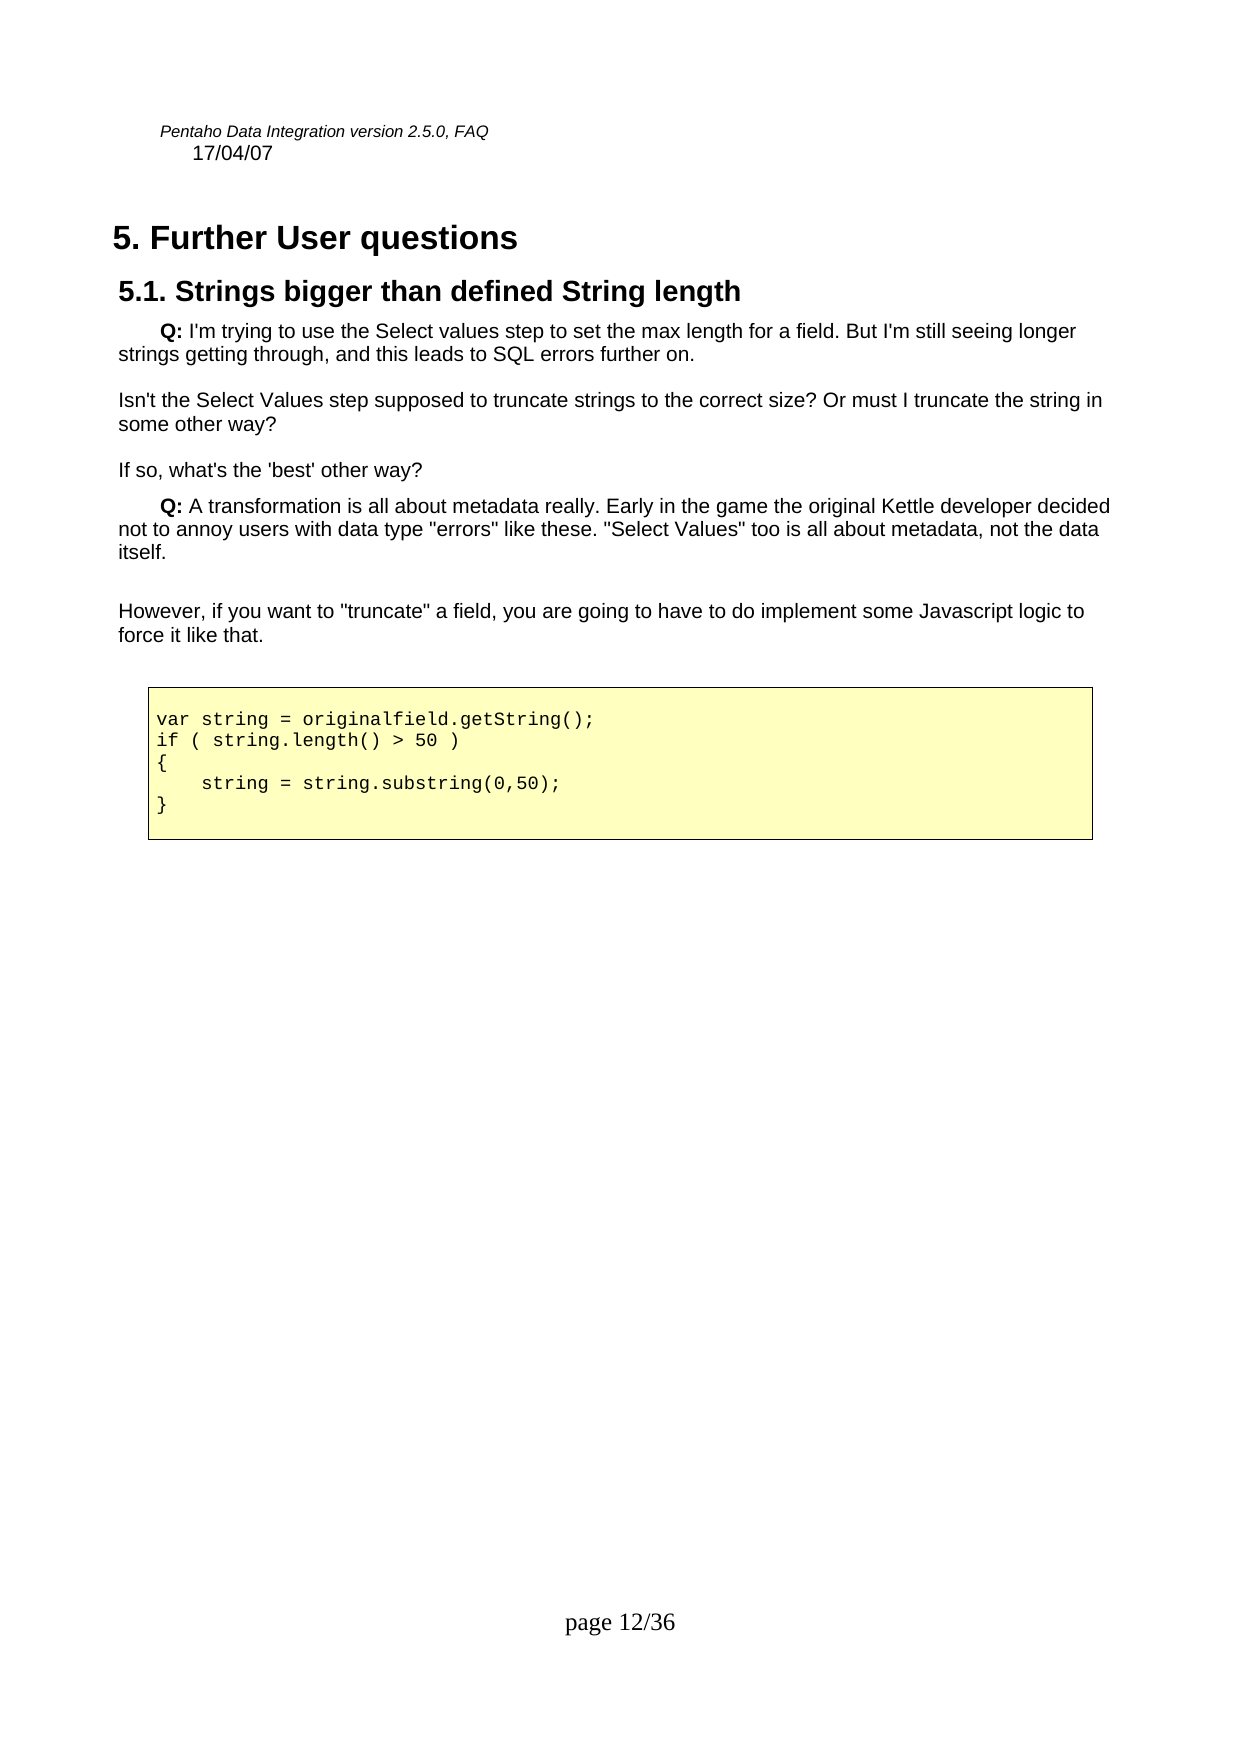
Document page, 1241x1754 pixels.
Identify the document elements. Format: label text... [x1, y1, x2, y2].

text var string = originalfield.getString(); [149, 708, 1092, 729]
text Q: A transformation is all about metadata really. Early in the game the original Kettle developer decided not to annoy users with data type "errors" like these. "Select Values" too is all about metadata, not the data itself. [118, 494, 1122, 564]
subtitle Further User questions [118, 219, 1122, 257]
text However, if you want to "truncate" a field, you are going to have to do implement some Javascript logic to force it like that. [118, 577, 1122, 646]
text Q: I'm trying to use the Select values step to set the max length for a field. But I'm still seeing longer strings getting through, and this leads to SQL errors further on. Isn't the Select Values step supposed to truncate strings to the correct size? Or must I truncate the string in some other way? If so, what's the 'best' other way? [118, 319, 1122, 482]
subtitle Strings bigger than defined String length [118, 275, 1122, 308]
text string = string.substring(0,50); [149, 772, 1092, 793]
text } [149, 793, 1092, 814]
text if ( string.length() > 50 ) [149, 729, 1092, 750]
text { [149, 750, 1092, 772]
